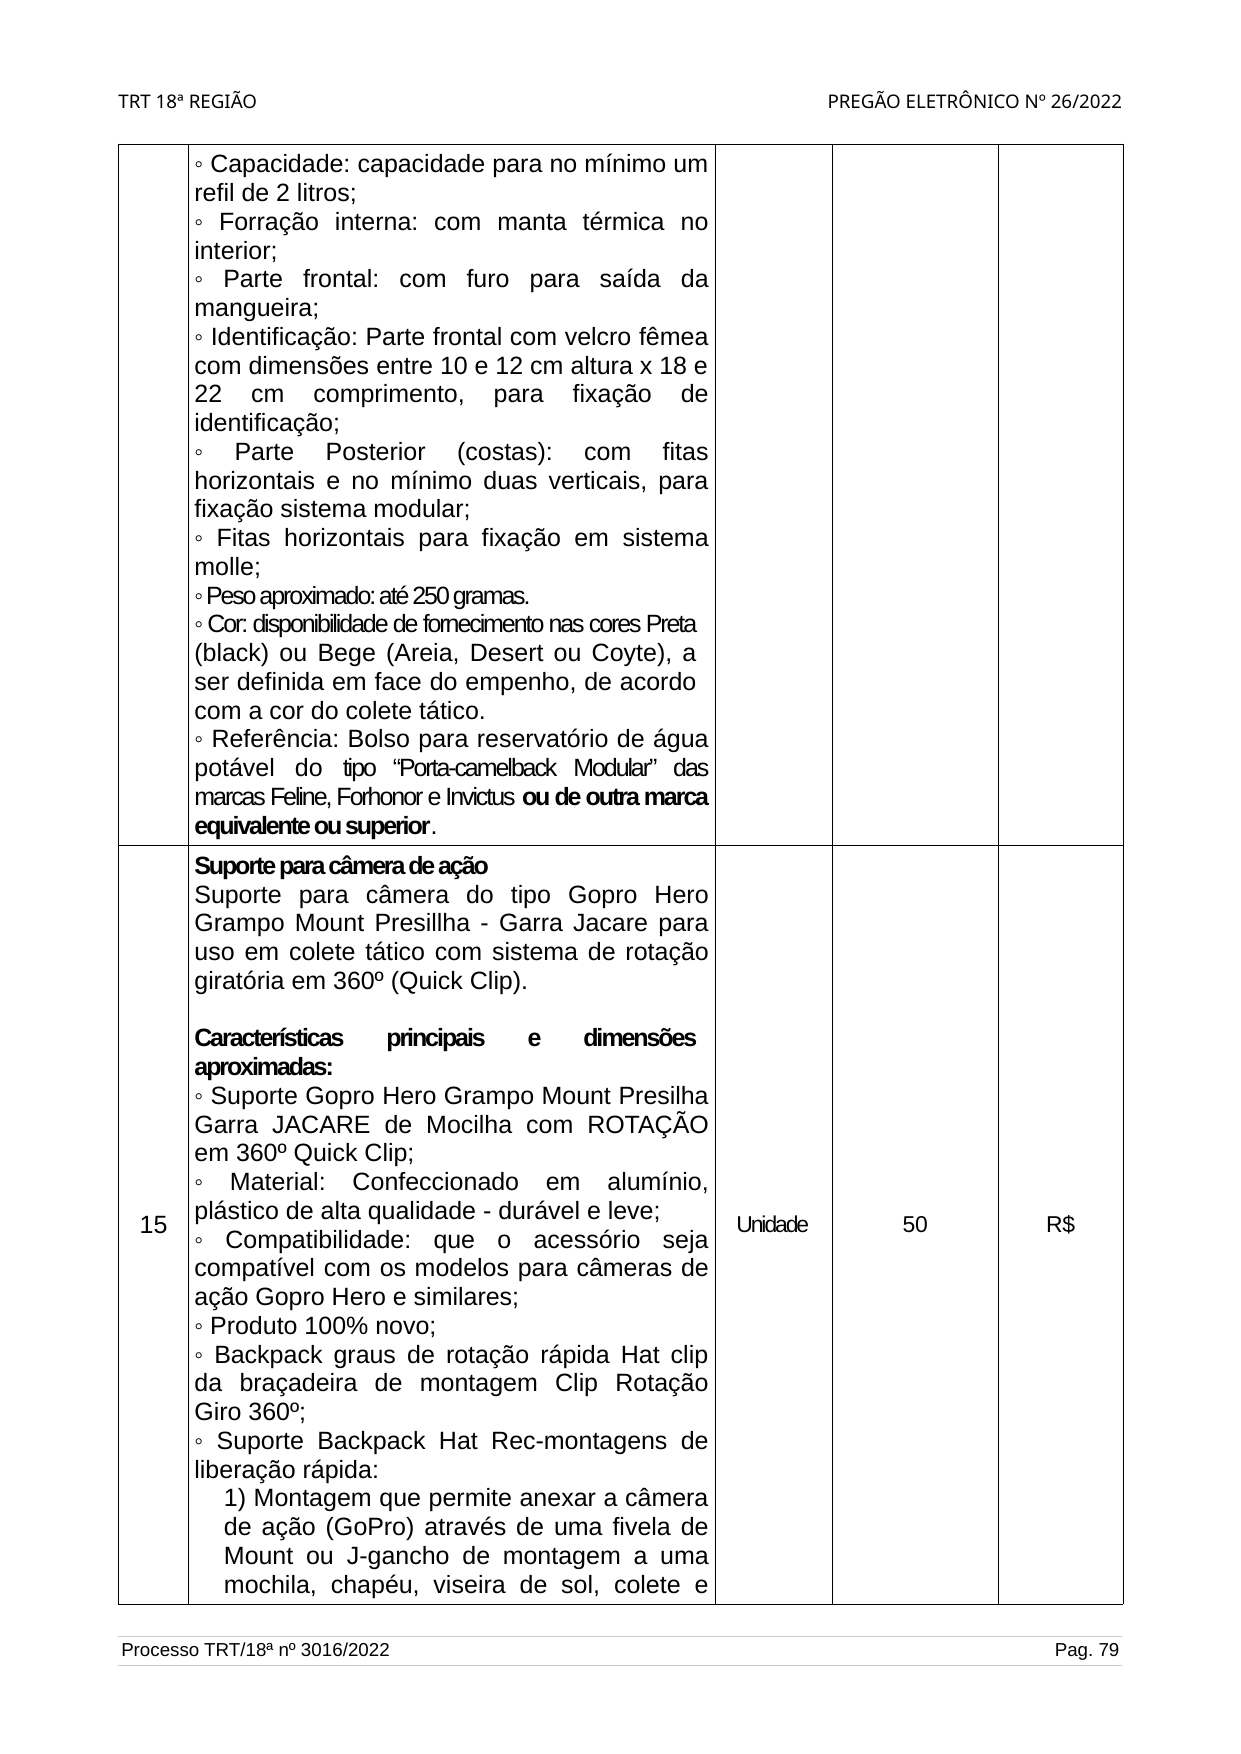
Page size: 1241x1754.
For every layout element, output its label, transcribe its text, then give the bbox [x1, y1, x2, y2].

table_cell ◦ Capacidade: capacidade para no mínimo um refil de 2 litros; ◦ Forração interna: com manta térmica no interior; ◦ Parte frontal: com furo para saída da mangueira; ◦ Identificação: Parte frontal com velcro fêmea com dimensões entre 10 e 12 cm altura x 18 e 22 cm comprimento, para fixação de identificação; ◦ Parte Posterior (costas): com fitas horizontais e no mínimo duas verticais, para fixação sistema modular; ◦ Fitas horizontais para fixação em sistema molle; ◦ Peso aproximado: até 250 gramas. ◦ Cor: disponibilidade de fornecimento nas cores Preta (black) ou Bege (Areia, Desert ou Coyte), a ser definida em face do empenho, de acordo com a cor do colete tático. ◦ Referência: Bolso para reservatório de água potável do tipo “Porta-camelback Modular” das marcas Feline, Forhonor e Invictus ou de outra marca equivalente ou superior. [189, 145, 715, 845]
table_cell Suporte para câmera de ação Suporte para câmera do tipo Gopro Hero Grampo Mount Presillha - Garra Jacare para uso em colete tático com sistema de rotação giratória em 360º (Quick Clip). Características principais e dimensões aproximadas: ◦ Suporte Gopro Hero Grampo Mount Presilha Garra JACARE de Mocilha com ROTAÇÃO em 360º Quick Clip; ◦ Material: Confeccionado em alumínio, plástico de alta qualidade - durável e leve; ◦ Compatibilidade: que o acessório seja compatível com os modelos para câmeras de ação Gopro Hero e similares; ◦ Produto 100% novo; ◦ Backpack graus de rotação rápida Hat clip da braçadeira de montagem Clip Rotação Giro 360º; ◦ Suporte Backpack Hat Rec-montagens de liberação rápida: 1) Montagem que permite anexar a câmera de ação (GoPro) através de uma fivela de Mount ou J-gancho de montagem a uma mochila, chapéu, viseira de sol, colete e [189, 846, 715, 1604]
table_cell 50 [833, 846, 998, 1604]
table_cell R$ [999, 846, 1123, 1604]
table_cell [716, 145, 832, 845]
table_cell Unidade [716, 846, 832, 1604]
table_cell [833, 145, 998, 845]
table_cell [999, 145, 1123, 845]
table_cell [119, 145, 188, 845]
table_cell 15 [119, 846, 188, 1604]
